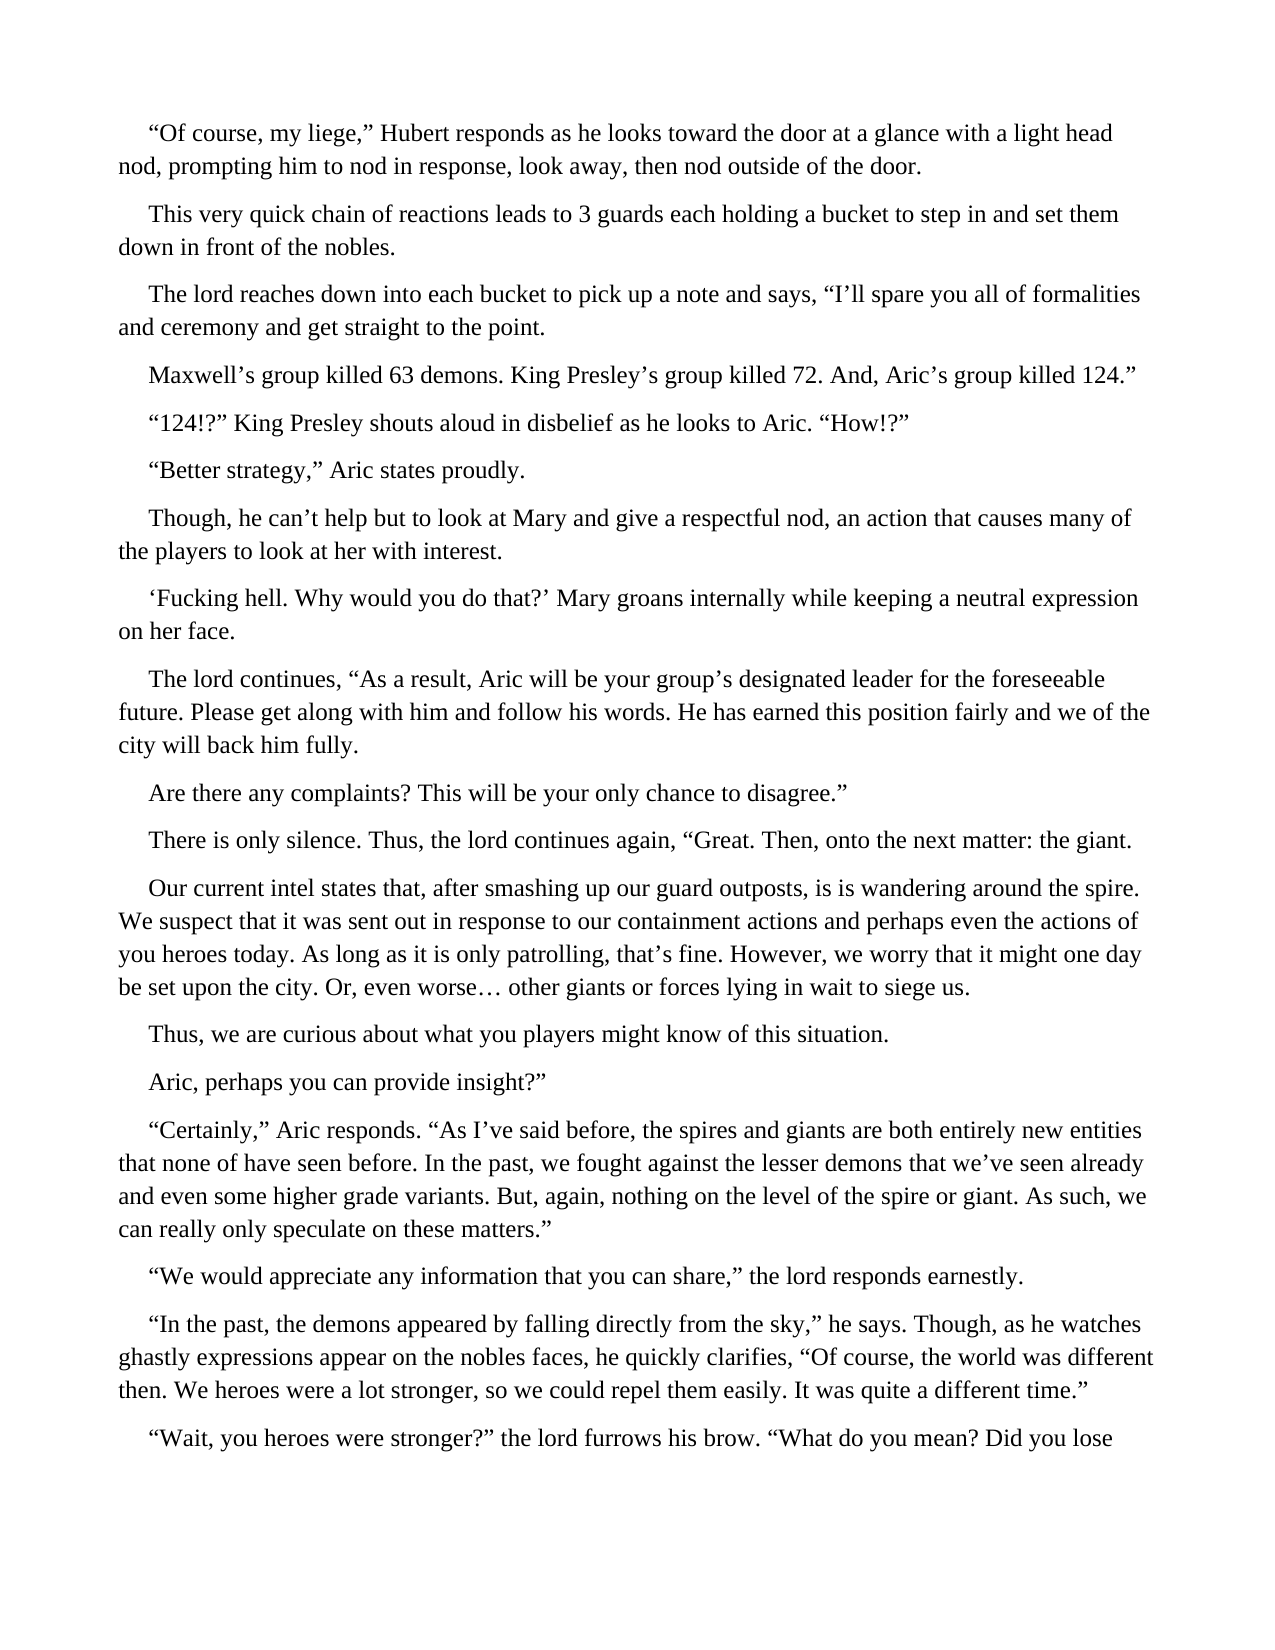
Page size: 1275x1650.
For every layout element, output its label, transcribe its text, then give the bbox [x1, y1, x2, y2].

text The lord reaches down into each bucket to pick up a note and says, “I’ll spare you all of formalities and ceremony and get straight to the point. [118, 279, 1157, 341]
text There is only silence. Thus, the lord continues again, “Great. Then, onto the next matter: the giant. [118, 825, 1157, 854]
text “Certainly,” Aric responds. “As I’ve said before, the spires and giants are both entirely new entities that none of have seen before. In the past, we fought against the lesser demons that we’ve seen already and even some higher grade variants. But, again, nothing on the level of the spire or giant. As such, we can really only speculate on these matters.” [118, 1115, 1157, 1243]
text The lord continues, “As a result, Aric will be your group’s designated leader for the foreseeable future. Please get along with him and follow his words. He has earned this position fairly and we of the city will back him fully. [118, 664, 1157, 759]
text This very quick chain of reactions leads to 3 guards each holding a bucket to step in and set them down in front of the nobles. [118, 199, 1157, 261]
text “Better strategy,” Aric states proudly. [118, 455, 1157, 484]
text “Wait, you heroes were stronger?” the lord furrows his brow. “What do you mean? Did you lose [118, 1423, 1157, 1451]
text “Of course, my liege,” Hubert responds as he looks toward the door at a glance with a light head nod, prompting him to nod in response, look away, then nod outside of the door. [118, 118, 1157, 180]
text “124!?” King Presley shouts aloud in disbelief as he looks to Aric. “How!?” [118, 408, 1157, 436]
text Maxwell’s group killed 63 demons. King Presley’s group killed 72. And, Aric’s group killed 124.” [118, 360, 1157, 389]
text Though, he can’t help but to look at Mary and give a respectful nod, an action that causes many of the players to look at her with interest. [118, 503, 1157, 564]
text Are there any complaints? This will be your only chance to disagree.” [118, 778, 1157, 806]
text Thus, we are curious about what you players might know of this situation. [118, 1019, 1157, 1048]
text ‘Fucking hell. Why would you do that?’ Mary groans internally while keeping a neutral expression on her face. [118, 583, 1157, 645]
text Our current intel states that, after smashing up our guard outposts, is is wandering around the spire. We suspect that it was sent out in response to our containment actions and perhaps even the actions of you heroes today. As long as it is only patrolling, that’s fine. However, we worry that it might one day be set upon the city. Or, even worse… other giants or forces lying in wait to siege us. [118, 873, 1157, 1001]
text Aric, perhaps you can provide insight?” [118, 1067, 1157, 1096]
text “We would appreciate any information that you can share,” the lord responds earnestly. [118, 1261, 1157, 1290]
text “In the past, the demons appeared by falling directly from the sky,” he says. Though, as he watches ghastly expressions appear on the nobles faces, he quickly clarifies, “Of course, the world was different then. We heroes were a lot stronger, so we could repel them easily. It was quite a different time.” [118, 1309, 1157, 1404]
